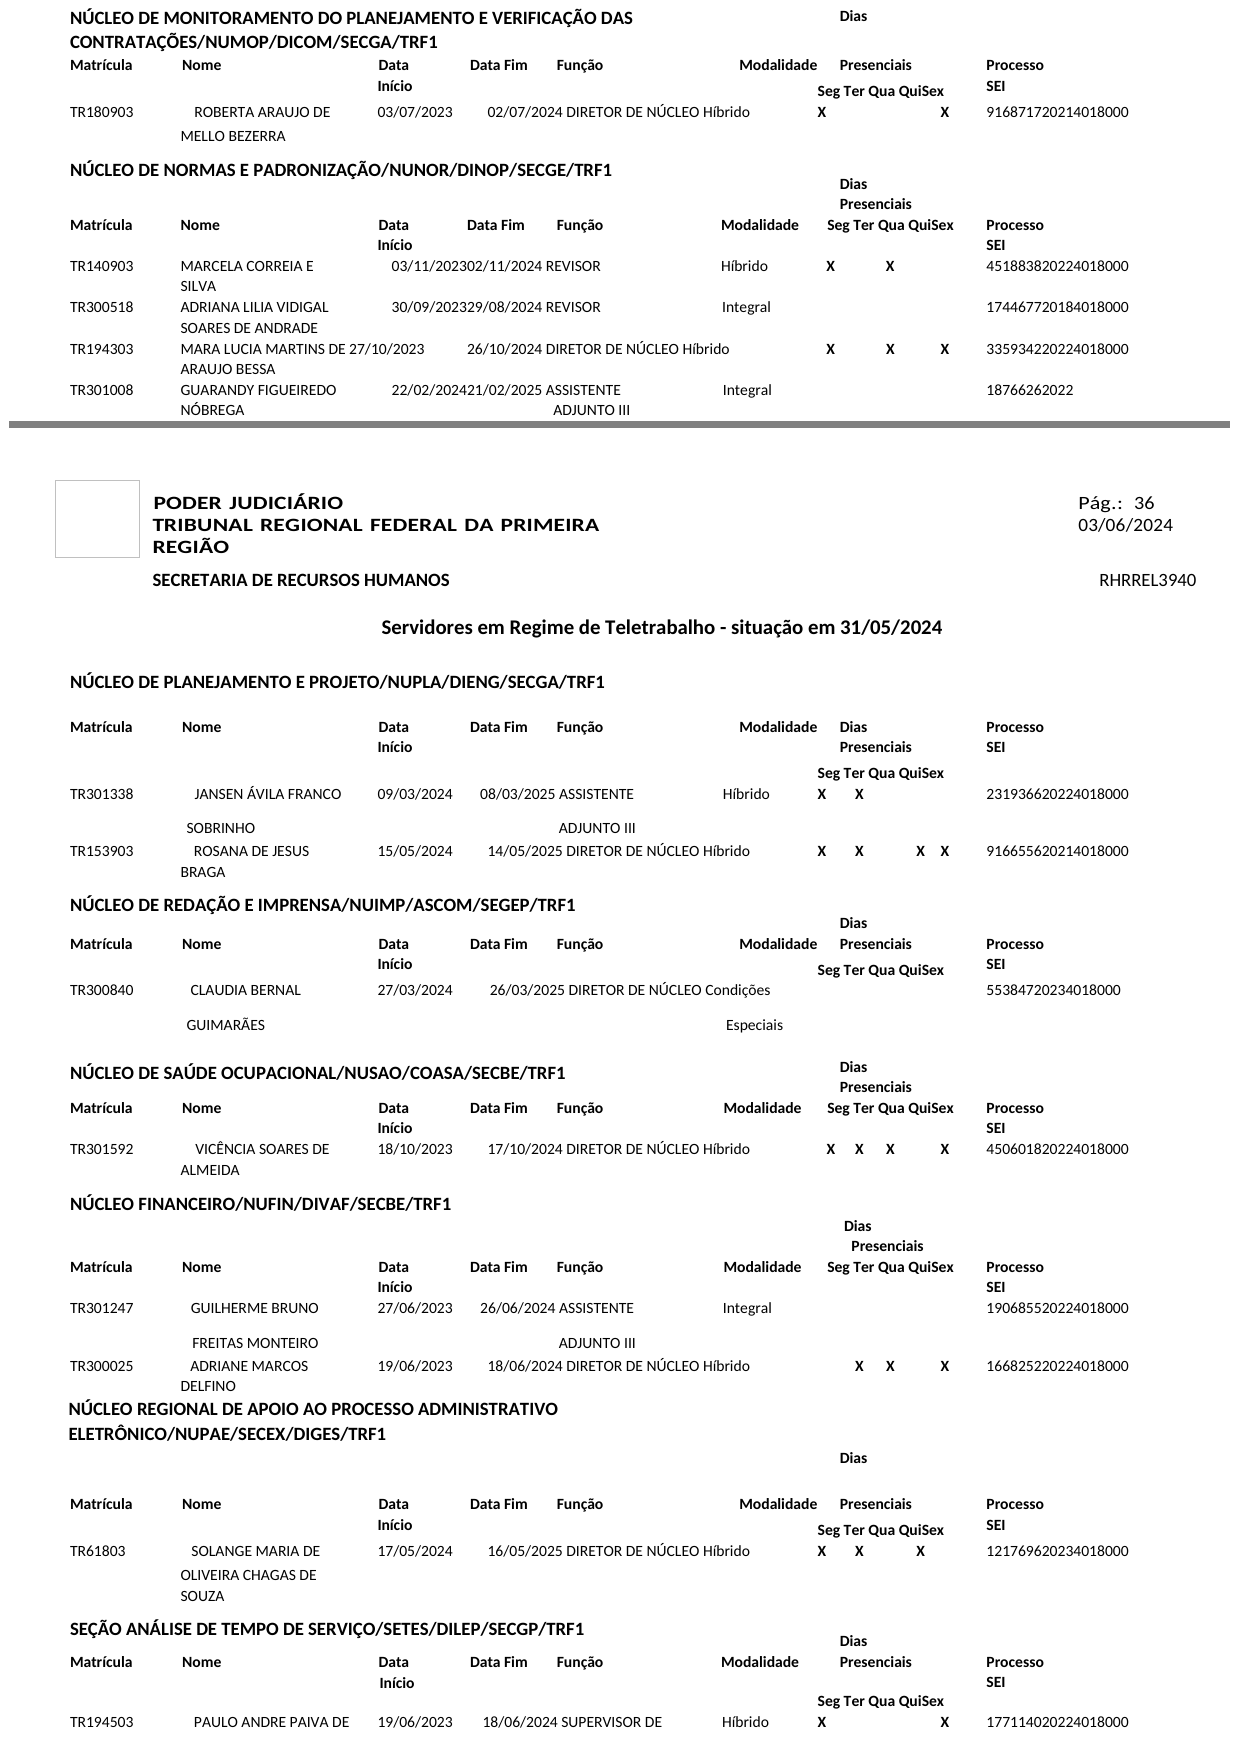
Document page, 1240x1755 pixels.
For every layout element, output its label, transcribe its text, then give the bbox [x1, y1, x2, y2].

table_cell 18766262022 [986, 380, 1137, 421]
table_cell Presenciais Seg Ter Qua QuiSex [818, 1653, 986, 1712]
table_cell 21/02/2025 ASSISTENTE Integral ADJUNTO III [467, 380, 986, 421]
table_cell X X [818, 1712, 986, 1744]
table_cell Processo SEI [986, 1098, 1196, 1139]
table_cell 177114020224018000 [986, 1712, 1137, 1744]
table_cell Matrícula Nome Data Data Fim Função Início [70, 1653, 721, 1712]
table_cell Processo SEI [986, 1495, 1137, 1541]
table_cell Presenciais Seg Ter Qua QuiSex [818, 934, 986, 981]
table_cell MARCELA CORREIA E 03/11/2023 SILVA [180, 256, 467, 297]
table_cell TR194303 [70, 339, 180, 380]
table_cell Processo SEI [986, 717, 1196, 784]
table_cell 26/10/2024 DIRETOR DE NÚCLEO Híbrido X X X [467, 339, 986, 380]
table_cell X X X Dias [818, 1541, 986, 1652]
table_cell NÚCLEO DE MONITORAMENTO DO PLANEJAMENTO E VERIFICAÇÃO DAS CONTRATAÇÕES/NUMOP/DICOM/SECGA/TRF1 [70, 6, 817, 55]
table_cell MARA LUCIA MARTINS DE 27/10/2023 ARAUJO BESSA [180, 339, 467, 380]
table_cell Matrícula [70, 215, 180, 256]
table_cell 174467720184018000 [986, 298, 1137, 339]
table_cell 451883820224018000 [986, 256, 1137, 297]
table_cell Processo SEI [986, 934, 1196, 981]
table_cell [721, 126, 817, 215]
table_cell Nome Data Início [180, 215, 467, 256]
table_cell Presenciais Seg Ter Qua QuiSex [818, 1495, 986, 1541]
table_cell Dias Presenciais Seg Ter Qua QuiSex [818, 717, 986, 784]
table_cell Processo SEI [986, 55, 1137, 102]
table_cell [818, 671, 986, 717]
table_cell 121769620234018000 [986, 1541, 1137, 1652]
table_cell X X [818, 784, 986, 841]
table_cell TR140903 [70, 256, 180, 297]
table_cell Modalidade [721, 1653, 817, 1712]
table_cell 29/08/2024 REVISOR [467, 298, 721, 339]
table_cell 55384720234018000 [986, 981, 1196, 1098]
table_cell 916871720214018000 [986, 102, 1137, 215]
table_cell ADRIANA LILIA VIDIGAL 30/09/2023 SOARES DE ANDRADE [180, 298, 467, 339]
table_cell TR300840 CLAUDIA BERNAL 27/03/2024 26/03/2025 DIRETOR DE NÚCLEO Condições GUIMARÃES Especiais NÚCLEO DE SAÚDE OCUPACIONAL/NUSAO/COASA/SECBE/TRF1 [70, 981, 817, 1098]
table_cell TR301008 [70, 380, 180, 421]
table_header SECRETARIA DE RECURSOS HUMANOS Servidores em Regime de Teletrabalho - situação em 31/05/2024 [70, 568, 986, 671]
table_cell TR301247 GUILHERME BRUNO 27/06/2023 26/06/2024 ASSISTENTE Integral FREITAS MONTEIRO ADJUNTO III [70, 1299, 986, 1356]
table_cell Matrícula Nome Data Data Fim Função Modalidade Início [70, 1495, 817, 1541]
table_cell Data Fim Função [467, 215, 721, 256]
table_cell GUARANDY FIGUEIREDO 22/02/2024 NÓBREGA [180, 380, 467, 421]
table_cell Matrícula Nome Data Data Fim Função Modalidade Seg Ter Qua QuiSex Início [70, 1098, 986, 1139]
table_cell 450601820224018000 [986, 1140, 1196, 1257]
table_cell 335934220224018000 [986, 339, 1137, 380]
text NÚCLEO REGIONAL DE APOIO AO PROCESSO ADMINISTRATIVO [68, 1397, 1196, 1420]
table_cell NÚCLEO DE PLANEJAMENTO E PROJETO/NUPLA/DIENG/SECGA/TRF1 [70, 671, 817, 717]
table_cell TR301592 VICÊNCIA SOARES DE 18/10/2023 17/10/2024 DIRETOR DE NÚCLEO Híbrido X X X X ALMEIDA NÚCLEO FINANCEIRO/NUFIN/DIVAF/SECBE/TRF1 Dias Presenciais [70, 1140, 986, 1257]
text ELETRÔNICO/NUPAE/SECEX/DIGES/TRF1 [68, 1422, 1196, 1445]
table_cell TR301338 JANSEN ÁVILA FRANCO 09/03/2024 08/03/2025 ASSISTENTE Híbrido SOBRINHO ADJUNTO III [70, 784, 817, 841]
table_cell Processo SEI [986, 1257, 1196, 1298]
table_cell Matrícula Nome Data Data Fim Função Modalidade Início [70, 934, 817, 981]
table_cell TR153903 ROSANA DE JESUS 15/05/2024 14/05/2025 DIRETOR DE NÚCLEO Híbrido BRAGA NÚCLEO DE REDAÇÃO E IMPRENSA/NUIMP/ASCOM/SEGEP/TRF1 [70, 841, 817, 934]
table_cell TR194503 PAULO ANDRE PAIVA DE 19/06/2023 18/06/2024 SUPERVISOR DE [70, 1712, 721, 1744]
table_cell X X X X Dias [818, 841, 986, 934]
table_cell Matrícula Nome Data Data Fim Função Modalidade Início [70, 717, 817, 784]
table_header [986, 1448, 1137, 1494]
table_cell 916655620214018000 [986, 841, 1196, 934]
table_cell 02/11/2024 REVISOR [467, 256, 721, 297]
table_cell TR61803 SOLANGE MARIA DE 17/05/2024 16/05/2025 DIRETOR DE NÚCLEO Híbrido [70, 1541, 817, 1565]
table_cell X X Dias Presenciais [818, 102, 986, 215]
table_cell 231936620224018000 [986, 784, 1196, 841]
table_cell Dias Presenciais [818, 981, 986, 1098]
table_cell [721, 1565, 817, 1652]
table_cell Matrícula Nome Data Data Fim Função Modalidade Início [70, 55, 817, 102]
table_cell Integral [721, 298, 986, 339]
table_cell Processo SEI [986, 1653, 1137, 1712]
table_header Dias [818, 1448, 986, 1494]
table_cell MELLO BEZERRA NÚCLEO DE NORMAS E PADRONIZAÇÃO/NUNOR/DINOP/SECGE/TRF1 [70, 126, 721, 215]
table_cell TR300518 [70, 298, 180, 339]
table_cell Processo SEI [986, 215, 1137, 256]
table_cell Dias [818, 6, 986, 55]
table_header RHRREL3940 [986, 568, 1196, 717]
table_cell Híbrido [721, 1712, 817, 1744]
table_header [70, 1448, 817, 1494]
table_cell [986, 6, 1137, 55]
table_cell Modalidade Seg Ter Qua QuiSex [721, 215, 986, 256]
table_cell 190685520224018000 [986, 1299, 1196, 1356]
table_cell 166825220224018000 [986, 1356, 1196, 1397]
table_cell TR300025 ADRIANE MARCOS 19/06/2023 18/06/2024 DIRETOR DE NÚCLEO Híbrido X X X DELFINO [70, 1356, 986, 1397]
table_cell TR180903 ROBERTA ARAUJO DE 03/07/2023 02/07/2024 DIRETOR DE NÚCLEO Híbrido [70, 102, 817, 126]
table_cell Matrícula Nome Data Data Fim Função Modalidade Seg Ter Qua QuiSex Início [70, 1257, 986, 1298]
table_cell Presenciais Seg Ter Qua QuiSex [818, 55, 986, 102]
table_cell OLIVEIRA CHAGAS DE SOUZA SEÇÃO ANÁLISE DE TEMPO DE SERVIÇO/SETES/DILEP/SECGP/TRF1 [70, 1565, 721, 1652]
table_cell Híbrido X X [721, 256, 986, 297]
